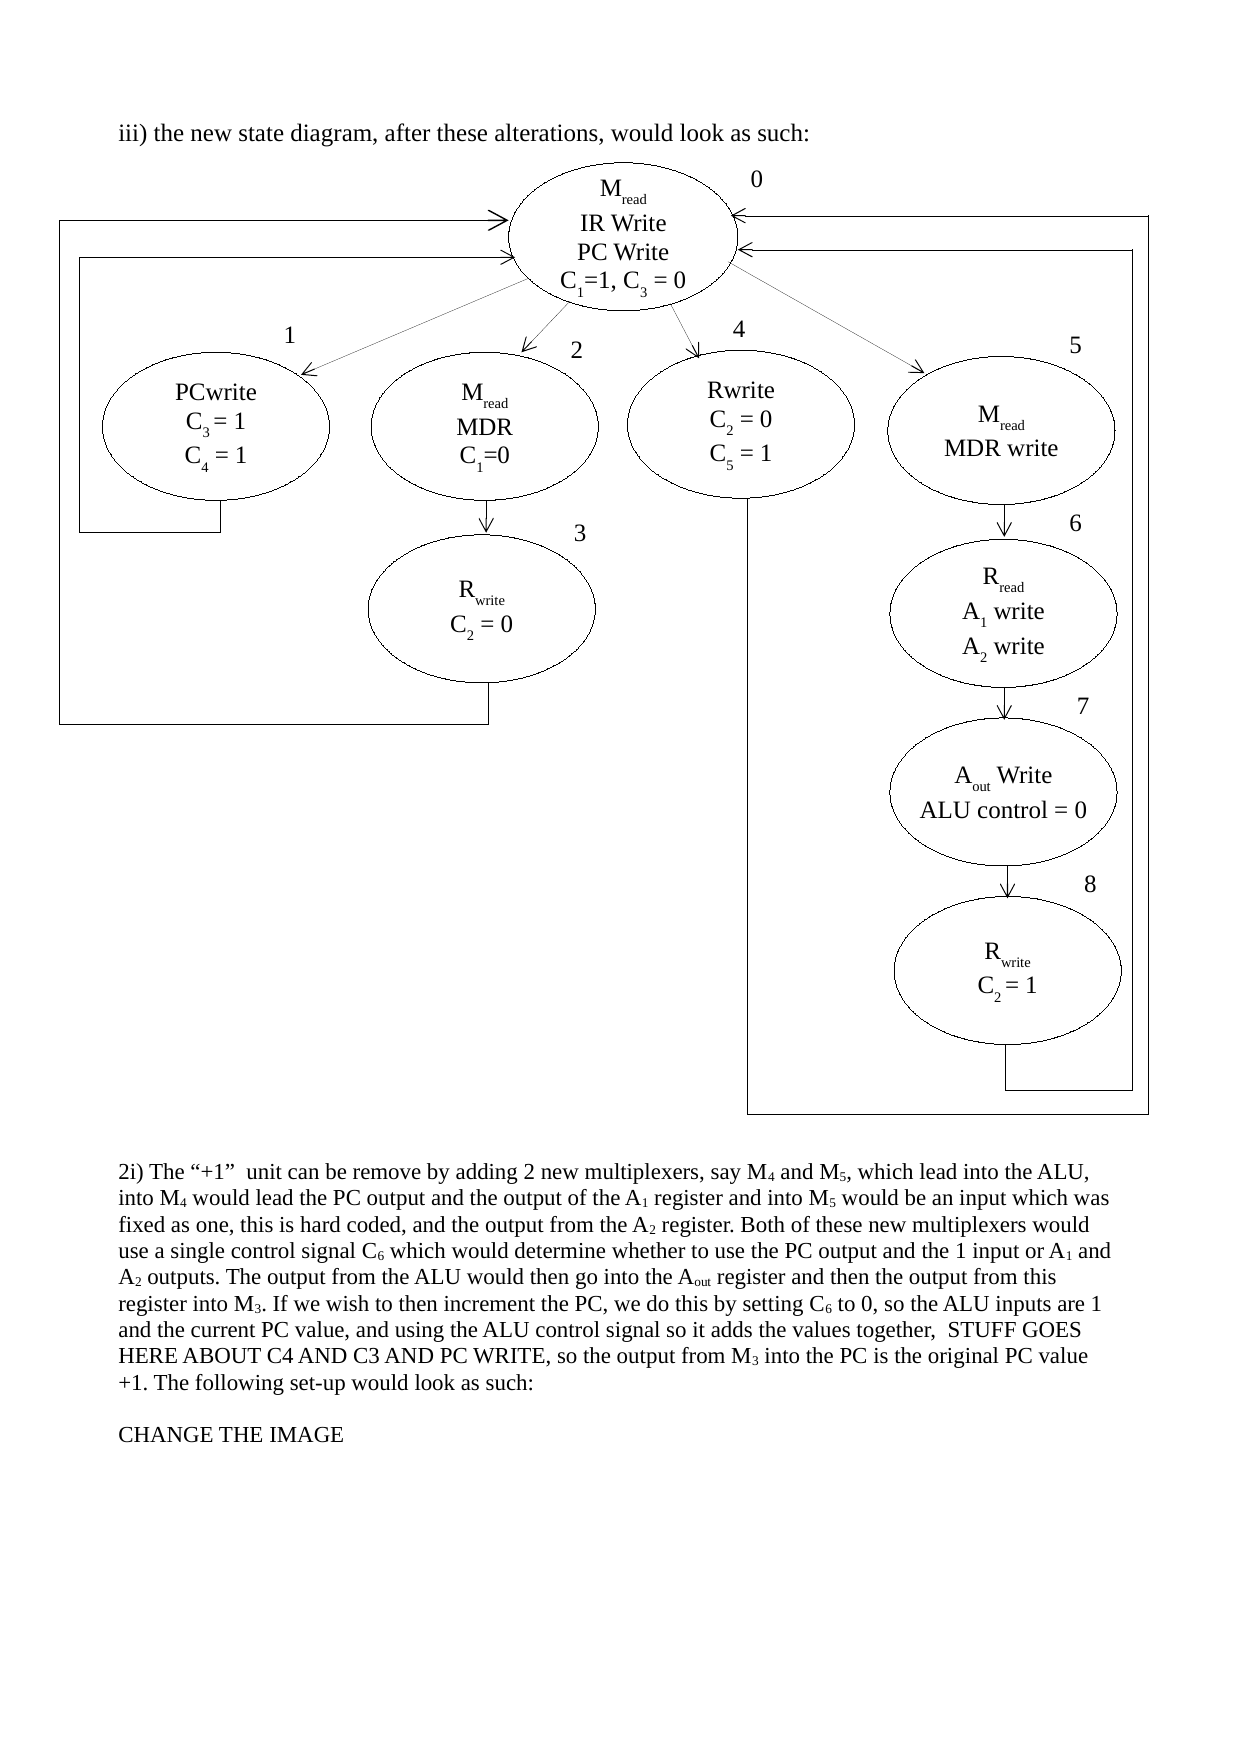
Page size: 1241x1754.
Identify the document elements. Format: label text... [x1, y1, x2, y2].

text iii) the new state diagram, after these alterations, would look as such: [118, 118, 1122, 147]
text CHANGE THE IMAGE [118, 1421, 1122, 1448]
text 2i) The “+1” unit can be remove by adding 2 new multiplexers, say M4 and M5, which lead into the ALU, into M4 would lead the PC output and the output of the A1 register and into M5 would be an input which was fixed as one, this is hard coded, and the output from the A2 register. Both of these new multiplexers would use a single control signal C6 which would determine whether to use the PC output and the 1 input or A1 and A2 outputs. The output from the ALU would then go into the Aout register and then the output from this register into M3. If we wish to then increment the PC, we do this by setting C6 to 0, so the ALU inputs are 1 and the current PC value, and using the ALU control signal so it adds the values together, STUFF GOES HERE ABOUT C4 AND C3 AND PC WRITE, so the output from M3 into the PC is the original PC value +1. The following set-up would look as such: [118, 1158, 1122, 1395]
